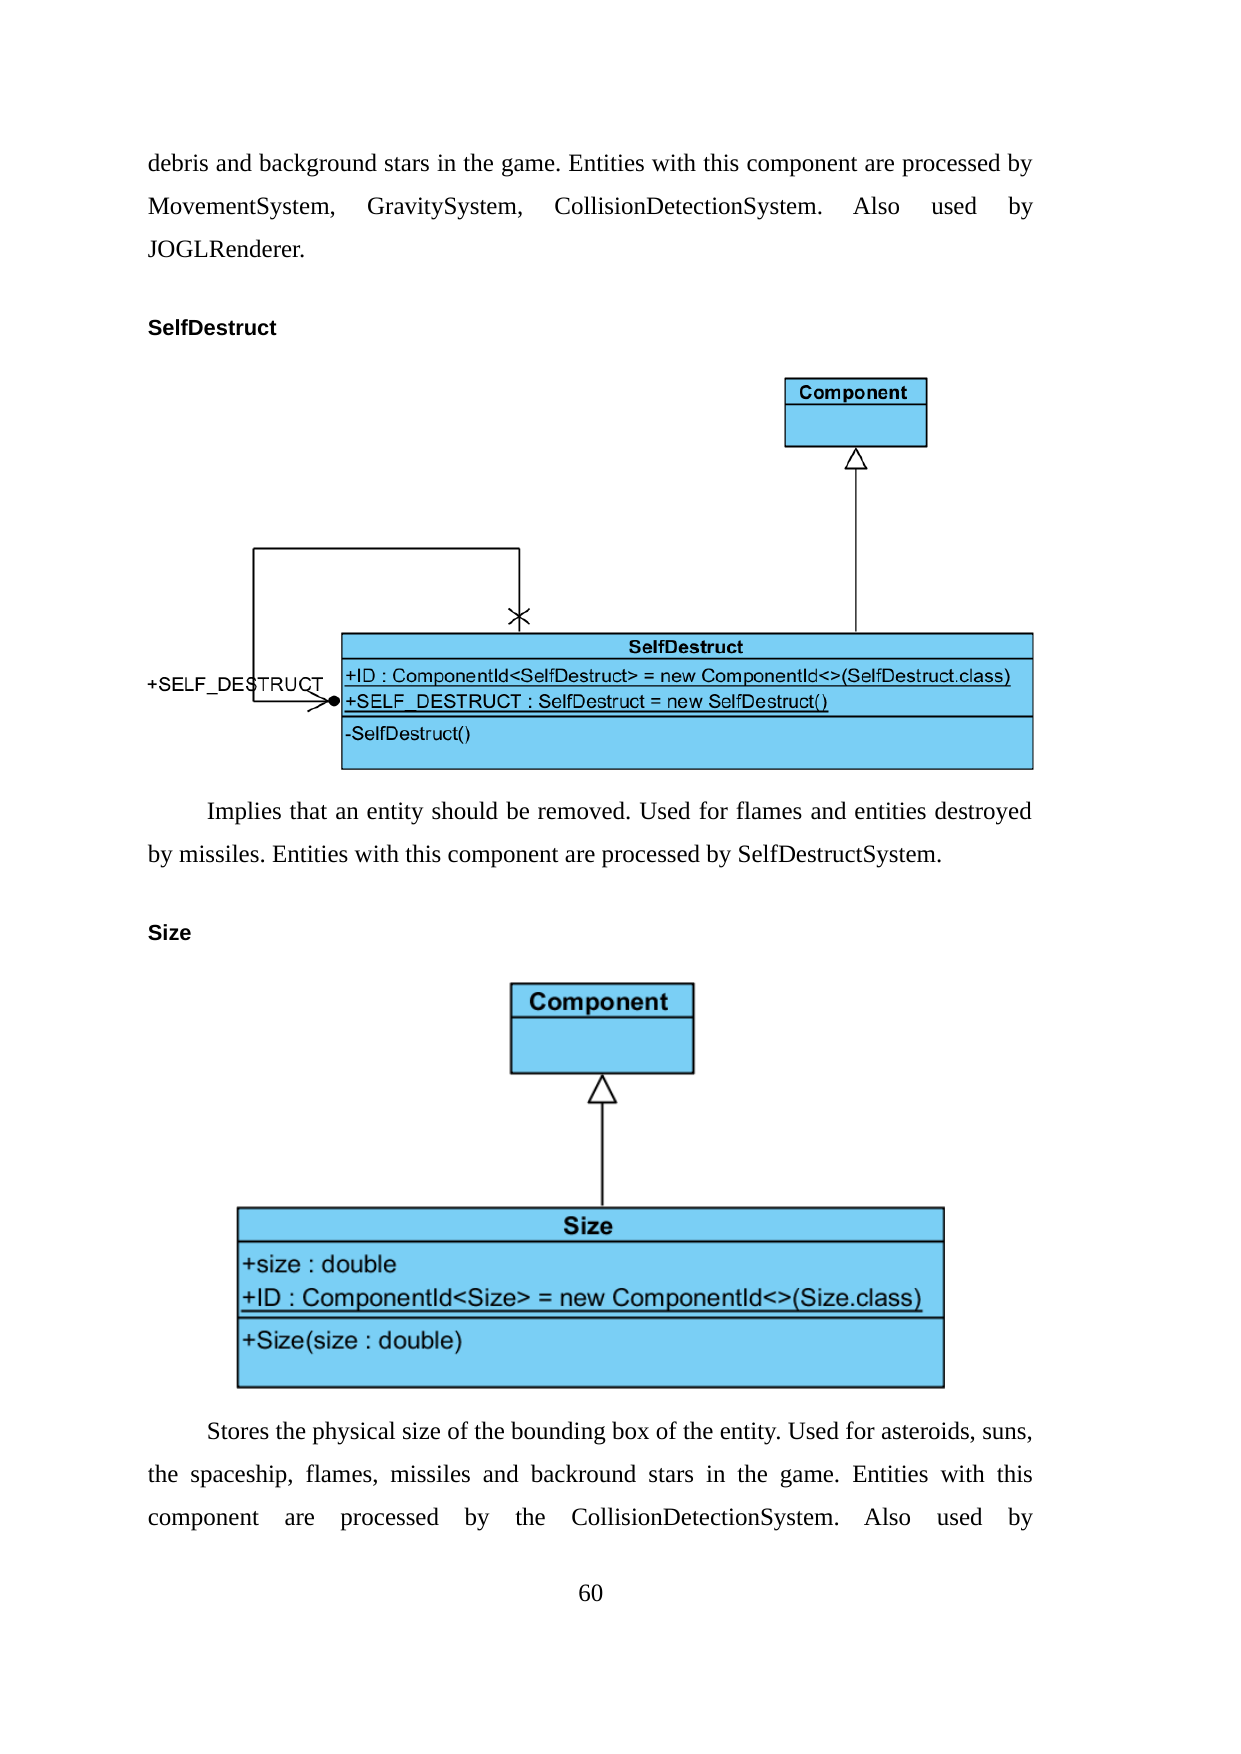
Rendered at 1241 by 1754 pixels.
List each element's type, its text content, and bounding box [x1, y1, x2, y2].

subtitle Size [148, 920, 1033, 945]
text Stores the physical size of the bounding box of the entity. Used for asteroids, suns, the spaceship, flames, missiles and backround stars in the game. Entities with this component are processed by the CollisionDetectionSystem. Also used by [148, 1416, 1033, 1531]
text debris and background stars in the game. Entities with this component are processed by MovementSystem, GravitySystem, CollisionDetectionSystem. Also used by JOGLRenderer. [148, 148, 1033, 263]
text Implies that an entity should be removed. Used for flames and entities destroyed by missiles. Entities with this component are processed by SelfDestructSystem. [148, 796, 1033, 868]
picture [236, 982, 945, 1389]
subtitle SelfDestruct [148, 314, 1033, 340]
picture [147, 377, 1034, 770]
